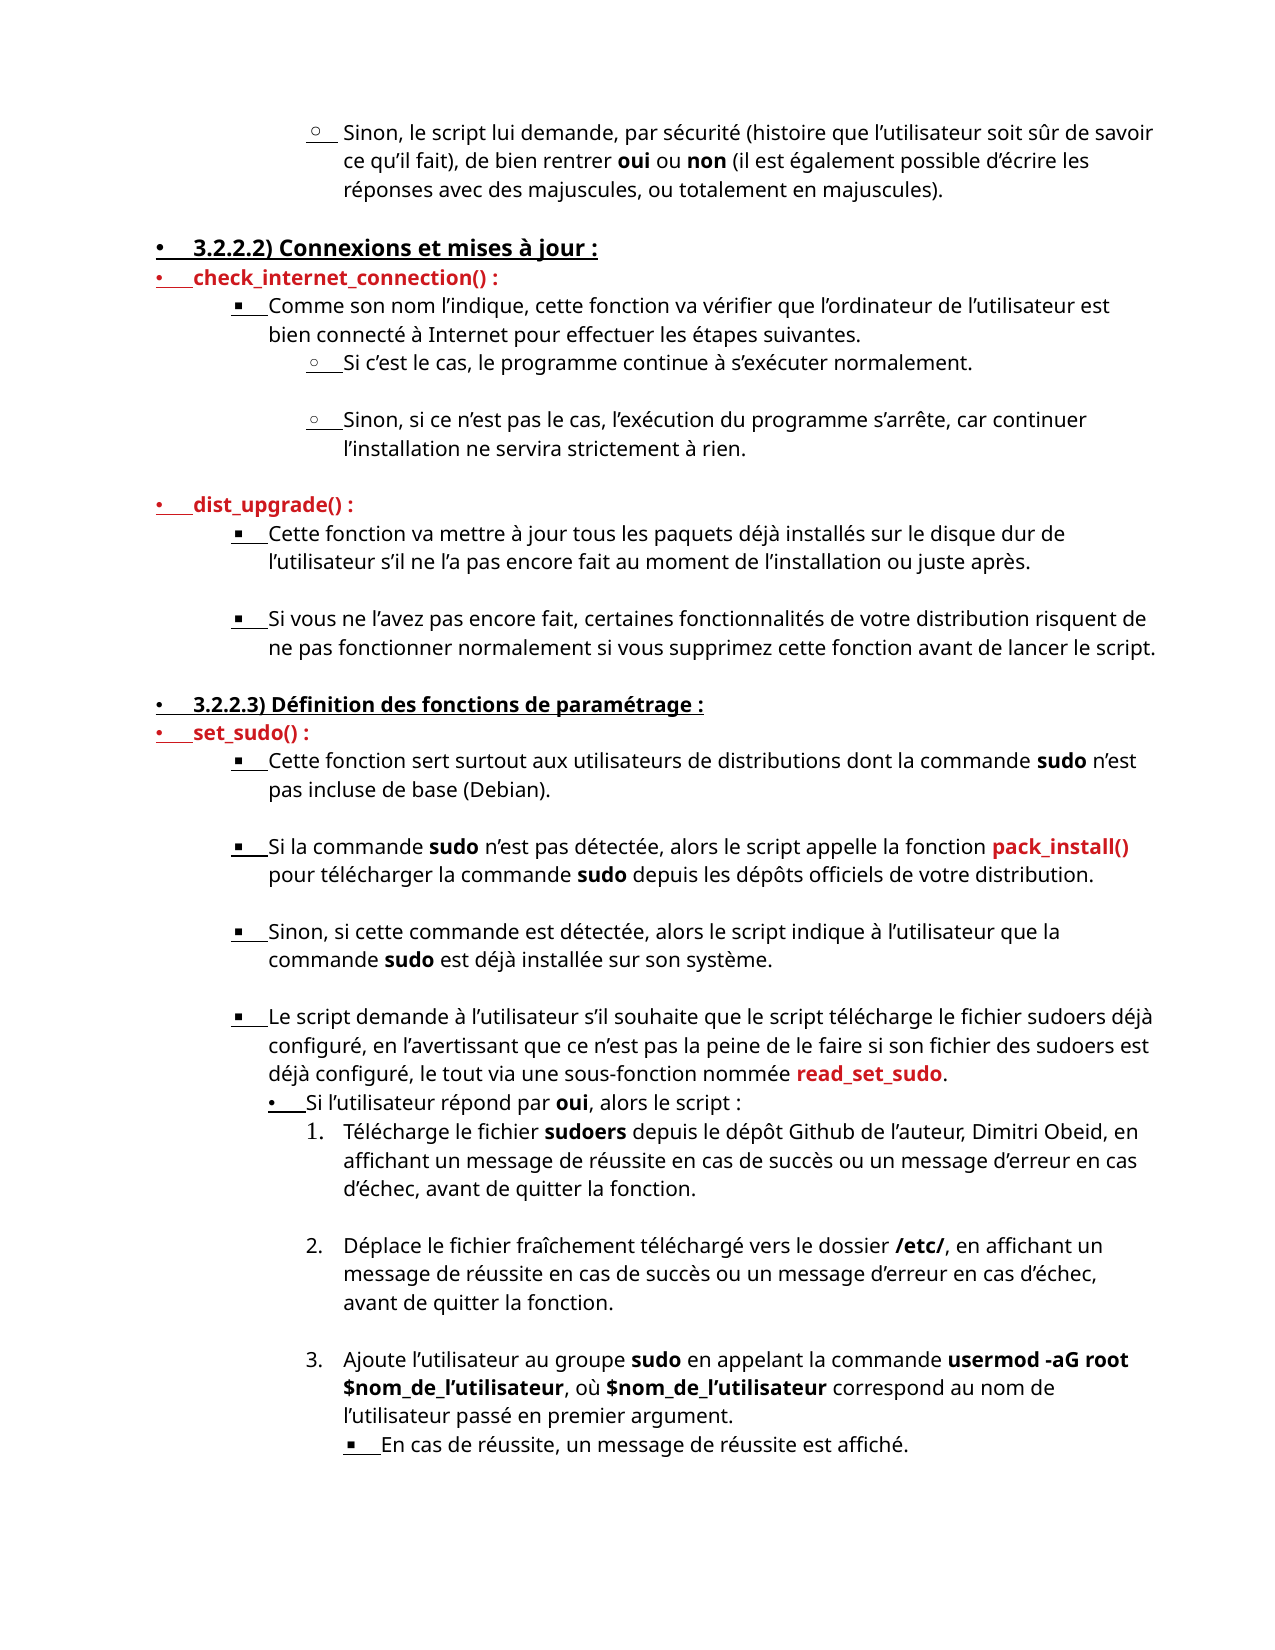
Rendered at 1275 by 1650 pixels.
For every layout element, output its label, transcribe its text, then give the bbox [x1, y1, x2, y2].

list Comme son nom l’indique, cette fonction va vérifier que l’ordinateur de l’utilisateur est bien connecté à Internet pour effectuer les étapes suivantes. [231, 292, 1157, 348]
list Sinon, si cette commande est détectée, alors le script indique à l’utilisateur que la commande sudo est déjà installée sur son système. [231, 917, 1157, 974]
list 3.2.2.3) Définition des fonctions de paramétrage : [156, 690, 1157, 718]
list Le script demande à l’utilisateur s’il souhaite que le script télécharge le fichier sudoers déjà configuré, en l’avertissant que ce n’est pas la peine de le faire si son fichier des sudoers est déjà configuré, le tout via une sous-fonction nommée read_set_sudo. [231, 1002, 1157, 1088]
list Si l’utilisateur répond par oui, alors le script : [268, 1088, 1157, 1116]
list Télécharge le fichier sudoers depuis le dépôt Github de l’auteur, Dimitri Obeid, en affichant un message de réussite en cas de succès ou un message d’erreur en cas d’échec, avant de quitter la fonction. [306, 1116, 1157, 1203]
list set_sudo() : [156, 718, 1157, 747]
list Cette fonction va mettre à jour tous les paquets déjà installés sur le disque dur de l’utilisateur s’il ne l’a pas encore fait au moment de l’installation ou juste après. [231, 519, 1157, 576]
list Sinon, si ce n’est pas le cas, l’exécution du programme s’arrête, car continuer l’installation ne servira strictement à rien. [306, 405, 1157, 462]
list Cette fonction sert surtout aux utilisateurs de distributions dont la commande sudo n’est pas incluse de base (Debian). [231, 747, 1157, 803]
list dist_upgrade() : [156, 491, 1157, 519]
list Si vous ne l’avez pas encore fait, certaines fonctionnalités de votre distribution risquent de ne pas fonctionner normalement si vous supprimez cette fonction avant de lancer le script. [231, 604, 1157, 661]
list 3.2.2.2) Connexions et mises à jour : [156, 232, 1157, 263]
list check_internet_connection() : [156, 263, 1157, 292]
list Déplace le fichier fraîchement téléchargé vers le dossier /etc/, en affichant un message de réussite en cas de succès ou un message d’erreur en cas d’échec, avant de quitter la fonction. [306, 1231, 1157, 1316]
list Si la commande sudo n’est pas détectée, alors le script appelle la fonction pack_install() pour télécharger la commande sudo depuis les dépôts officiels de votre distribution. [231, 832, 1157, 889]
list En cas de réussite, un message de réussite est affiché. [343, 1430, 1157, 1458]
list Sinon, le script lui demande, par sécurité (histoire que l’utilisateur soit sûr de savoir ce qu’il fait), de bien rentrer oui ou non (il est également possible d’écrire les réponses avec des majuscules, ou totalement en majuscules). [306, 118, 1157, 203]
list Ajoute l’utilisateur au groupe sudo en appelant la commande usermod -aG root $nom_de_l’utilisateur, où $nom_de_l’utilisateur correspond au nom de l’utilisateur passé en premier argument. [306, 1345, 1157, 1430]
list Si c’est le cas, le programme continue à s’exécuter normalement. [306, 348, 1157, 377]
